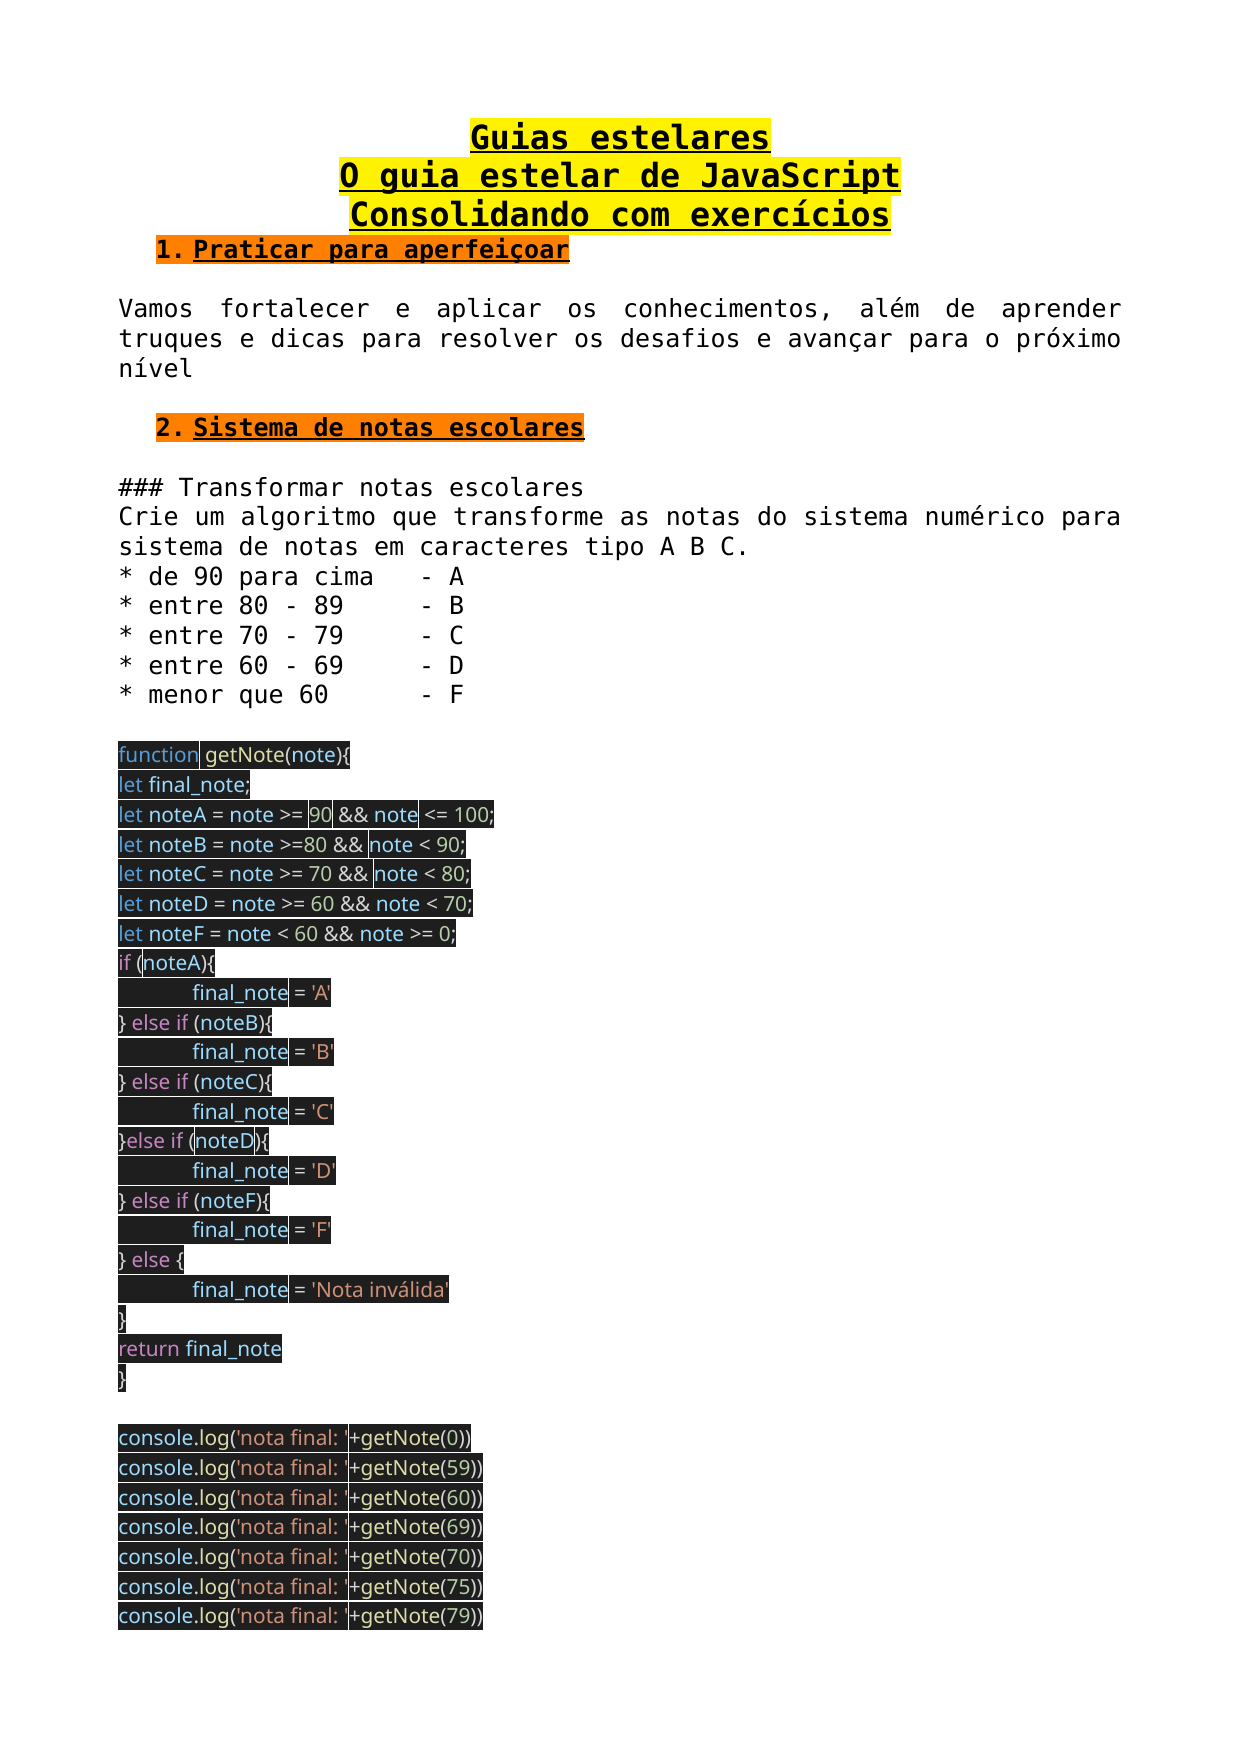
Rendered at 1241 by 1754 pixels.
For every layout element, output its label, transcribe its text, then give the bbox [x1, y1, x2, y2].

text }else if (noteD){ [118, 1125, 1122, 1155]
text console.log('nota final: '+getNote(79)) [118, 1600, 1122, 1630]
text * menor que 60 - F [118, 680, 1122, 710]
text final_note = 'A' [118, 977, 1122, 1007]
text let noteB = note >=80 && note < 90; [118, 828, 1122, 858]
text console.log('nota final: '+getNote(60)) [118, 1482, 1122, 1511]
text if (noteA){ [118, 947, 1122, 977]
text } else if (noteC){ [118, 1066, 1122, 1096]
text Guias estelares [118, 118, 1122, 157]
text * entre 70 - 79 - C [118, 621, 1122, 650]
text final_note = 'B' [118, 1036, 1122, 1066]
text final_note = 'F' [118, 1214, 1122, 1244]
text function getNote(note){ [118, 739, 1122, 769]
text } else if (noteF){ [118, 1185, 1122, 1214]
text console.log('nota final: '+getNote(0)) [118, 1422, 1122, 1452]
text * entre 80 - 89 - B [118, 591, 1122, 621]
text Consolidando com exercícios [118, 196, 1122, 235]
text O guia estelar de JavaScript [118, 157, 1122, 196]
text console.log('nota final: '+getNote(59)) [118, 1452, 1122, 1482]
text } [118, 1363, 1122, 1392]
text final_note = 'Nota inválida' [118, 1274, 1122, 1303]
text let noteD = note >= 60 && note < 70; [118, 888, 1122, 917]
text Crie um algoritmo que transforme as notas do sistema numérico para sistema de notas em caracteres tipo A B C. [118, 502, 1122, 561]
text console.log('nota final: '+getNote(75)) [118, 1571, 1122, 1600]
text final_note = 'D' [118, 1155, 1122, 1185]
text } else { [118, 1244, 1122, 1274]
text } else if (noteB){ [118, 1007, 1122, 1036]
text console.log('nota final: '+getNote(69)) [118, 1511, 1122, 1541]
text let noteA = note >= 90 && note <= 100; [118, 799, 1122, 828]
text ### Transformar notas escolares [118, 472, 1122, 502]
text } [118, 1303, 1122, 1333]
text console.log('nota final: '+getNote(70)) [118, 1541, 1122, 1571]
text Vamos fortalecer e aplicar os conhecimentos, além de aprender truques e dicas para resolver os desafios e avançar para o próximo nível [118, 294, 1122, 383]
text final_note = 'C' [118, 1096, 1122, 1125]
text return final_note [118, 1333, 1122, 1363]
text let noteF = note < 60 && note >= 0; [118, 917, 1122, 947]
text let final_note; [118, 769, 1122, 799]
text * de 90 para cima - A [118, 561, 1122, 591]
list Sistema de notas escolares [193, 413, 1122, 442]
text * entre 60 - 69 - D [118, 650, 1122, 680]
text let noteC = note >= 70 && note < 80; [118, 858, 1122, 888]
list Praticar para aperfeiçoar [193, 235, 1122, 264]
